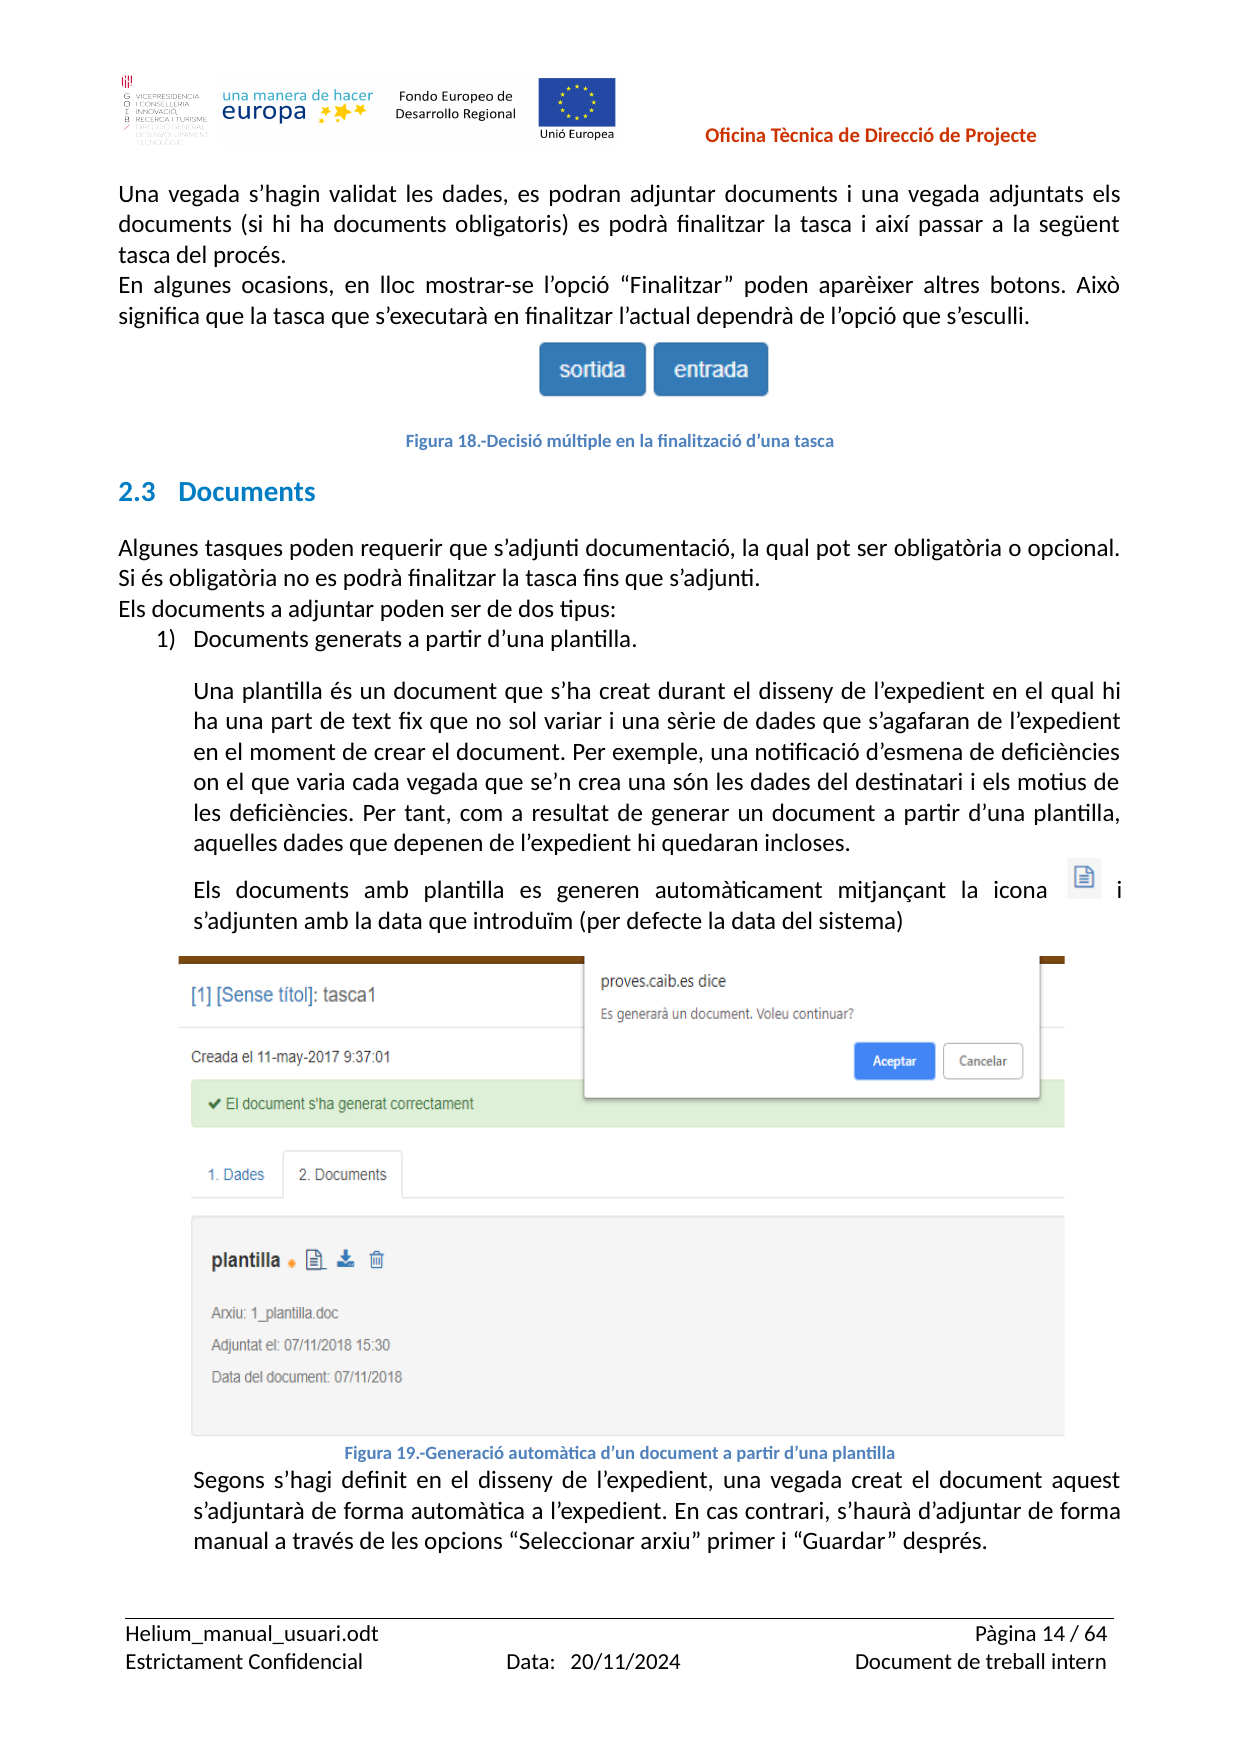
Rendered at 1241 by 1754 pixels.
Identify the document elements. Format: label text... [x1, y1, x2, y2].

text Figura 19.-Generació automàtica d’un document a partir d’una plantilla [118, 1441, 1122, 1464]
text Algunes tasques poden requerir que s’adjunti documentació, la qual pot ser obligatòria o opcional. Si és obligatòria no es podrà finalitzar la tasca fins que s’adjunti. [118, 532, 1122, 593]
text Figura 18.-Decisió múltiple en la finalització d’una tasca [118, 429, 1122, 452]
picture [535, 330, 781, 409]
list Els documents amb plantilla es generen automàticament mitjançant la icona i s’adjunten amb la data que introduïm (per defecte la data del sistema) [193, 858, 1122, 936]
subtitle Documents [118, 473, 1122, 508]
picture [219, 73, 621, 147]
text Una plantilla és un document que s’ha creat durant el disseny de l’expedient en el qual hi ha una part de text fix que no sol variar i una sèrie de dades que s’agafaran de l’expedient en el moment de crear el document. Per exemple, una notificació d’esmena de deficiències on el que varia cada vegada que se’n crea una són les dades del destinatari i els motius de les deficiències. Per tant, com a resultat de generar un document a partir d’una plantilla, aquelles dades que depenen de l’expedient hi quedaran incloses. [193, 675, 1122, 858]
picture [178, 956, 1065, 1442]
picture [118, 73, 213, 147]
text Una vegada s’hagin validat les dades, es podran adjuntar documents i una vegada adjuntats els documents (si hi ha documents obligatoris) es podrà finalitzar la tasca i així passar a la següent tasca del procés. [118, 178, 1122, 269]
text Els documents a adjuntar poden ser de dos tipus: [118, 593, 1122, 624]
list Segons s’hagi definit en el disseny de l’expedient, una vegada creat el document aquest s’adjuntarà de forma automàtica a l’expedient. En cas contrari, s’haurà d’adjuntar de forma manual a través de les opcions “Seleccionar arxiu” primer i “Guardar” després. [193, 1464, 1122, 1556]
text En algunes ocasions, en lloc mostrar-se l’opció “Finalitzar” poden aparèixer altres botons. Això significa que la tasca que s’executarà en finalitzar l’actual dependrà de l’opció que s’esculli. [118, 269, 1122, 330]
picture [1067, 858, 1102, 899]
list Documents generats a partir d’una plantilla. [156, 624, 1122, 654]
